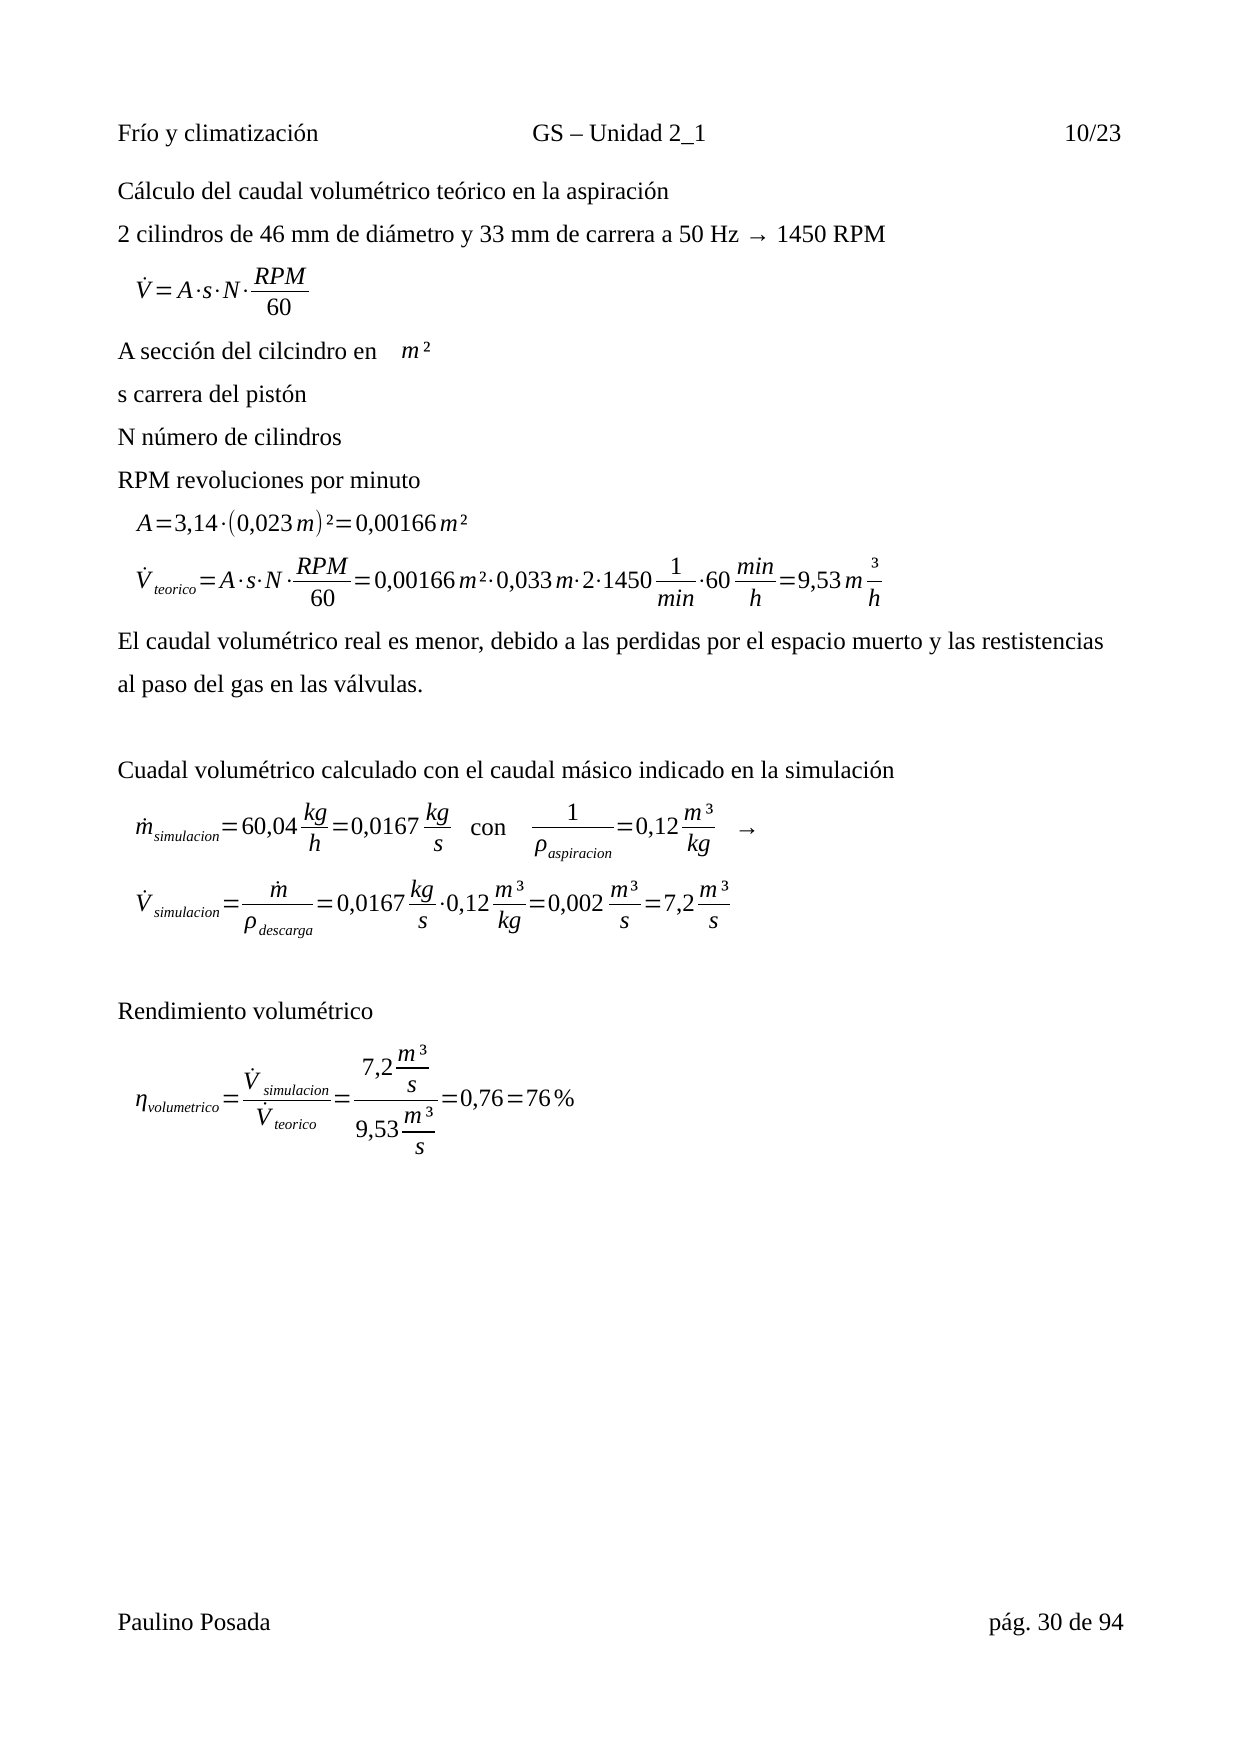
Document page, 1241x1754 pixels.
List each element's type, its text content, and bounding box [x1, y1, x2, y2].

text Cuadal volumétrico calculado con el caudal másico indicado en la simulación [117, 756, 1123, 784]
text RPM revoluciones por minuto [117, 465, 1123, 494]
text N número de cilindros [117, 422, 1123, 451]
text A sección del cilcindro en [117, 336, 1123, 365]
text 2 cilindros de 46 mm de diámetro y 33 mm de carrera a 50 Hz → 1450 RPM [117, 219, 1123, 248]
text con → [117, 799, 1123, 938]
text Rendimiento volumétrico [117, 996, 1123, 1025]
text Cálculo del caudal volumétrico teórico en la aspiración [117, 176, 1123, 205]
text El caudal volumétrico real es menor, debido a las perdidas por el espacio muerto y las restistencias al paso del gas en las válvulas. [117, 626, 1123, 698]
text s carrera del pistón [117, 379, 1123, 408]
